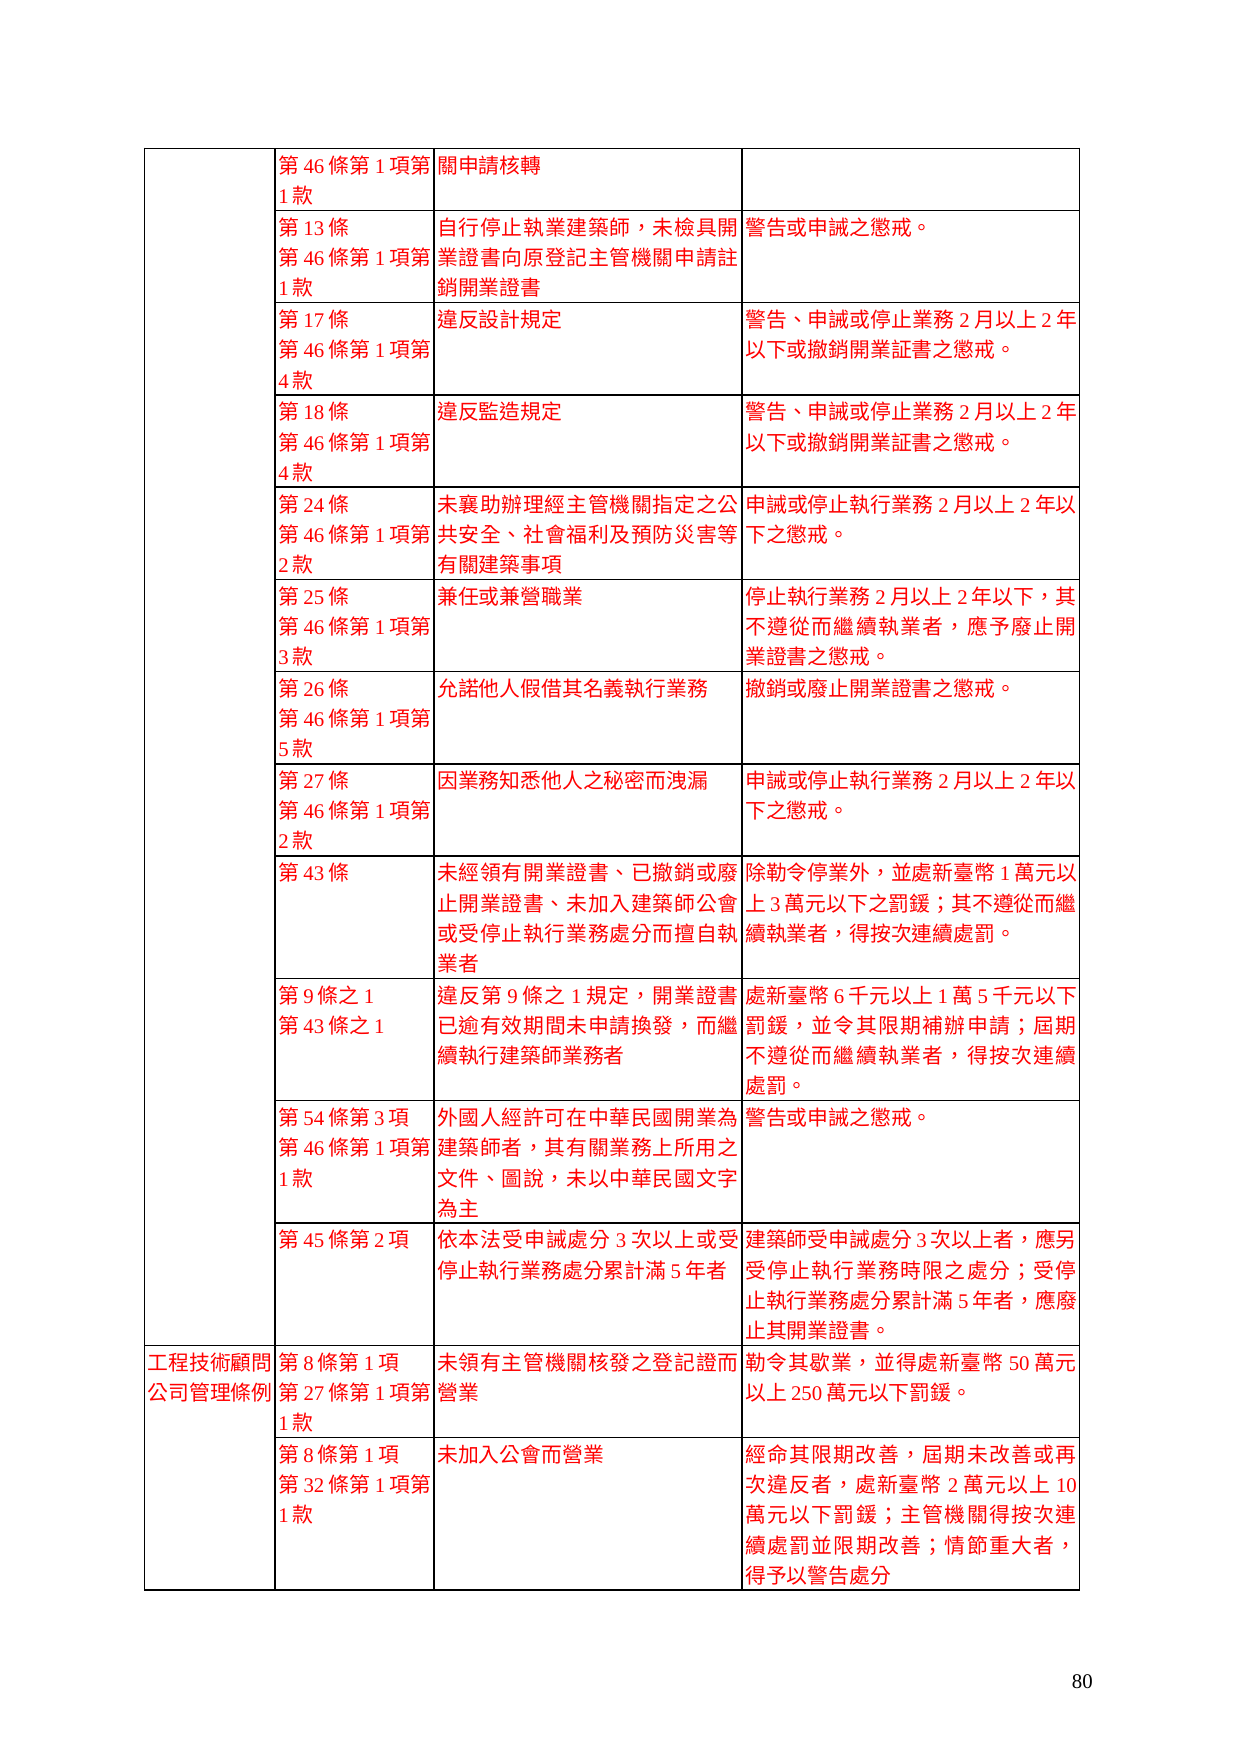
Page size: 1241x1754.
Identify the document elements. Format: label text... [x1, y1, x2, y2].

table_cell 撤銷或廢止開業證書之懲戒。 [743, 672, 1079, 763]
table_cell 關申請核轉 [435, 149, 741, 210]
table_cell 第9條之1 第43條之1 [276, 979, 433, 1100]
table_cell [743, 149, 1079, 210]
table_cell 第18條 第46條第1項第4款 [276, 396, 433, 486]
table_cell 外國人經許可在中華民國開業為建築師者，其有關業務上所用之文件、圖說，未以中華民國文字為主 [435, 1101, 741, 1222]
table_cell 第26條 第46條第1項第5款 [276, 672, 433, 763]
table_cell 因業務知悉他人之秘密而洩漏 [435, 765, 741, 855]
table_cell 警告、申誡或停止業務2月以上2年以下或撤銷開業証書之懲戒。 [743, 303, 1079, 394]
table_cell 警告或申誡之懲戒。 [743, 1101, 1079, 1222]
table_cell 停止執行業務2月以上2年以下，其不遵從而繼續執業者，應予廢止開業證書之懲戒。 [743, 580, 1079, 671]
table_cell 第54條第3項 第46條第1項第1款 [276, 1101, 433, 1222]
table_cell 建築師受申誡處分3次以上者，應另受停止執行業務時限之處分；受停止執行業務處分累計滿5年者，應廢止其開業證書。 [743, 1224, 1079, 1344]
table_cell 違反第9條之1規定，開業證書已逾有效期間未申請換發，而繼續執行建築師業務者 [435, 979, 741, 1100]
table_cell 自行停止執業建築師，未檢具開業證書向原登記主管機關申請註銷開業證書 [435, 211, 741, 302]
table_cell 警告、申誡或停止業務2月以上2年以下或撤銷開業証書之懲戒。 [743, 396, 1079, 486]
table_cell 允諾他人假借其名義執行業務 [435, 672, 741, 763]
table_cell 勒令其歇業，並得處新臺幣50萬元以上250萬元以下罰鍰。 [743, 1346, 1079, 1437]
table_cell 申誡或停止執行業務2月以上2年以下之懲戒。 [743, 765, 1079, 855]
table_cell 未襄助辦理經主管機關指定之公共安全、社會福利及預防災害等有關建築事項 [435, 488, 741, 578]
table_cell 除勒令停業外，並處新臺幣1萬元以上3萬元以下之罰鍰；其不遵從而繼續執業者，得按次連續處罰。 [743, 857, 1079, 977]
table_cell 處新臺幣6千元以上1萬5千元以下罰鍰，並令其限期補辦申請；屆期不遵從而繼續執業者，得按次連續處罰。 [743, 979, 1079, 1100]
table_cell 未加入公會而營業 [435, 1438, 741, 1589]
table_cell 申誡或停止執行業務2月以上2年以下之懲戒。 [743, 488, 1079, 578]
table_cell 違反監造規定 [435, 396, 741, 486]
table_cell 第27條 第46條第1項第2款 [276, 765, 433, 855]
table_cell 經命其限期改善，屆期未改善或再次違反者，處新臺幣2萬元以上10萬元以下罰鍰；主管機關得按次連續處罰並限期改善；情節重大者，得予以警告處分 [743, 1438, 1079, 1589]
table_cell 第45條第2項 [276, 1224, 433, 1344]
table_cell [145, 149, 274, 1344]
table_cell 第8條第1項 第32條第1項第1款 [276, 1438, 433, 1589]
table_cell 工程技術顧問公司管理條例 [145, 1346, 274, 1589]
table_cell 警告或申誡之懲戒。 [743, 211, 1079, 302]
table_cell 第13條 第46條第1項第1款 [276, 211, 433, 302]
table_cell 第17條 第46條第1項第4款 [276, 303, 433, 394]
table_cell 依本法受申誡處分3次以上或受停止執行業務處分累計滿5年者 [435, 1224, 741, 1344]
table_cell 未領有主管機關核發之登記證而營業 [435, 1346, 741, 1437]
table_cell 兼任或兼營職業 [435, 580, 741, 671]
table_cell 第8條第1項 第27條第1項第1款 [276, 1346, 433, 1437]
table_cell 第24條 第46條第1項第2款 [276, 488, 433, 578]
table_cell 違反設計規定 [435, 303, 741, 394]
table_cell 第43條 [276, 857, 433, 977]
table_cell 未經領有開業證書、已撤銷或廢止開業證書、未加入建築師公會或受停止執行業務處分而擅自執業者 [435, 857, 741, 977]
table_cell 第46條第1項第1款 [276, 149, 433, 210]
table_cell 第25條 第46條第1項第3款 [276, 580, 433, 671]
